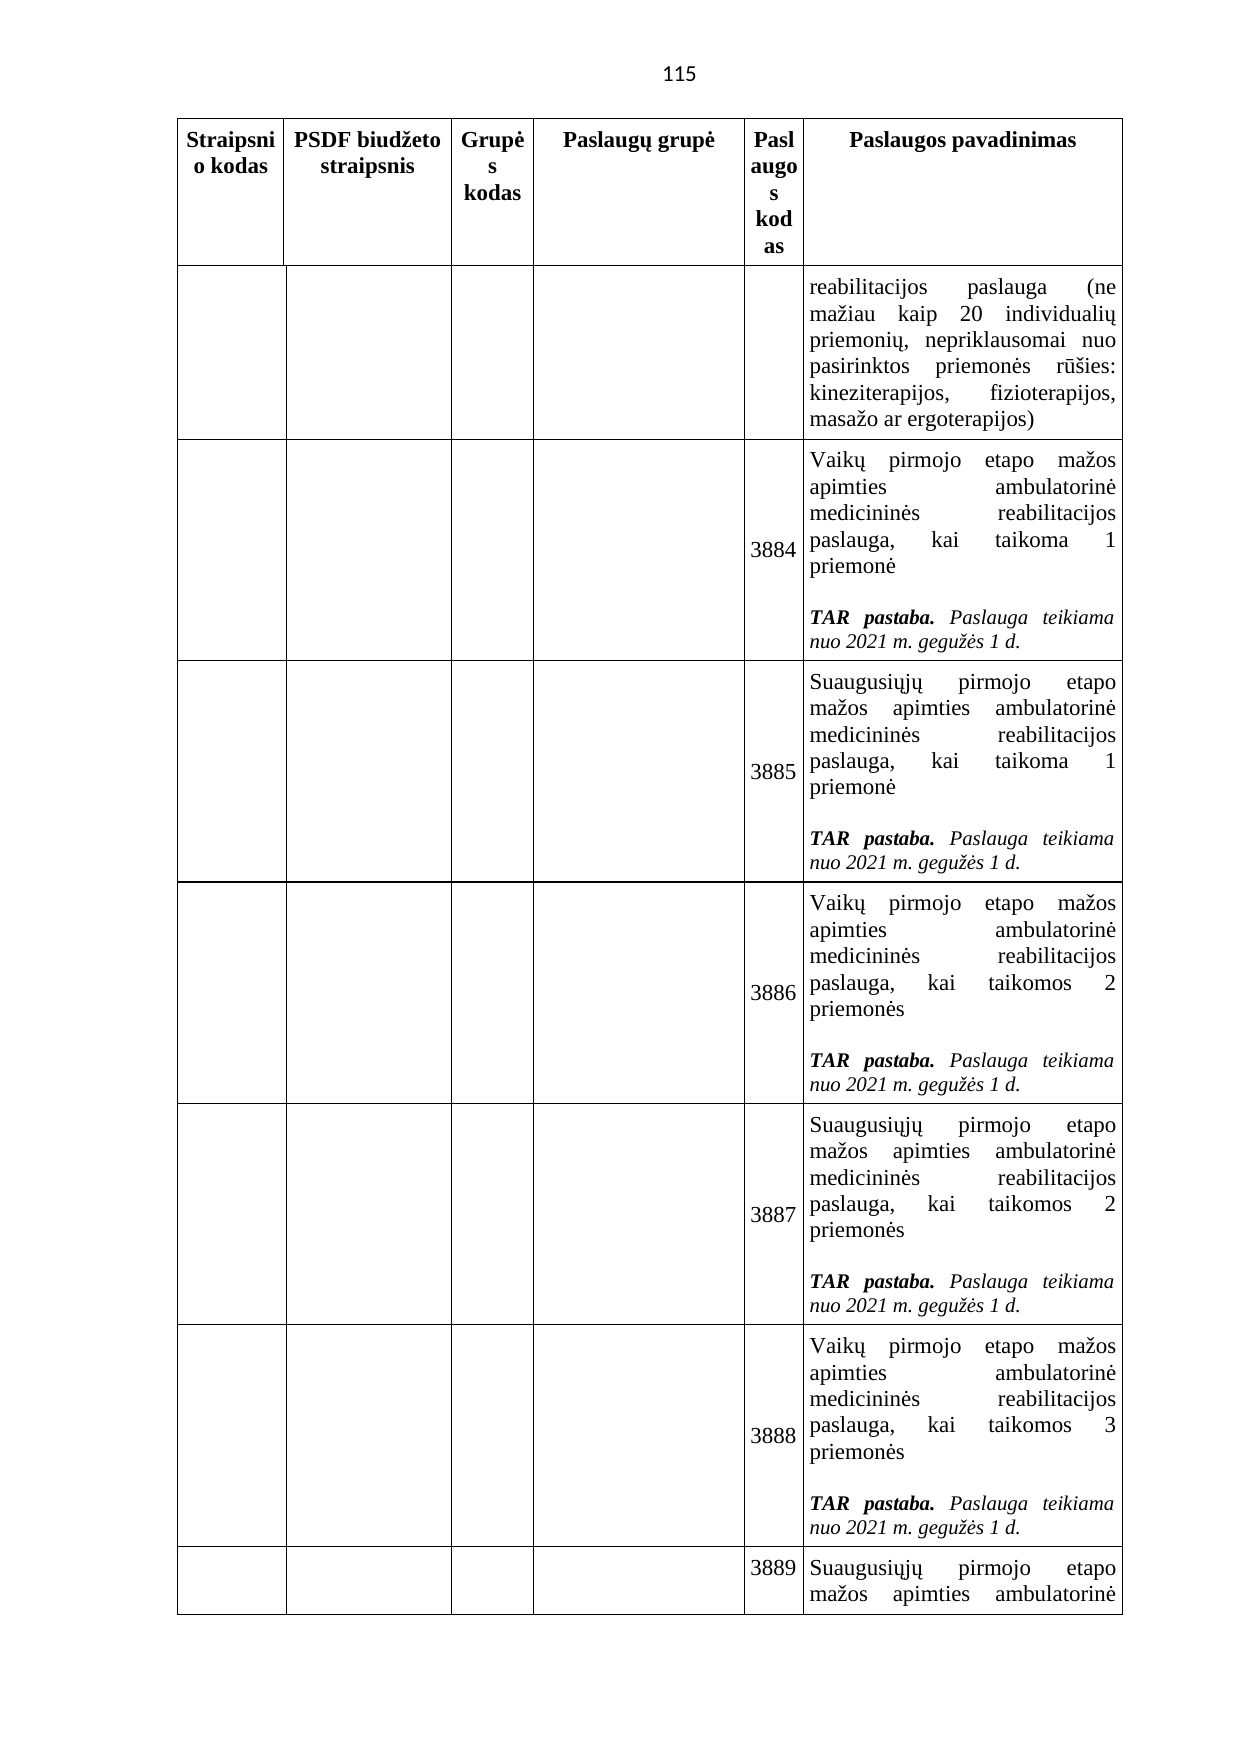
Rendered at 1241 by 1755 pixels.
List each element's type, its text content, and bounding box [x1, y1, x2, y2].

table_cell [534, 266, 744, 438]
table_cell Vaikų pirmojo etapo mažos apimties ambulatorinė medicininės reabilitacijos paslauga, kai taikomos 2 priemonės TAR pastaba. Paslauga teikiama nuo 2021 m. gegužės 1 d. [804, 883, 1122, 1103]
table_cell [452, 1104, 533, 1324]
table_cell 3889 [745, 1547, 803, 1614]
table_cell [452, 1547, 533, 1614]
table_cell 3888 [745, 1325, 803, 1546]
table_cell [178, 1104, 286, 1324]
table_header PSDF biudžeto straipsnis [284, 119, 451, 265]
table_cell reabilitacijos paslauga (ne mažiau kaip 20 individualių priemonių, nepriklausomai nuo pasirinktos priemonės rūšies: kineziterapijos, fizioterapijos, masažo ar ergoterapijos) [804, 266, 1122, 438]
table_cell [745, 266, 803, 438]
table_cell [452, 266, 533, 438]
table_cell [534, 661, 744, 881]
table_header Paslaugos pavadinimas [804, 119, 1122, 265]
table_cell [287, 1547, 451, 1614]
table_header Paslaugų grupė [534, 119, 744, 265]
table_cell [452, 661, 533, 881]
table_cell Vaikų pirmojo etapo mažos apimties ambulatorinė medicininės reabilitacijos paslauga, kai taikoma 1 priemonė TAR pastaba. Paslauga teikiama nuo 2021 m. gegužės 1 d. [804, 440, 1122, 660]
table_cell [287, 266, 451, 438]
table_cell [287, 1325, 451, 1546]
table_cell [534, 883, 744, 1103]
table_cell [452, 440, 533, 660]
table_cell [534, 1325, 744, 1546]
table_cell [287, 440, 451, 660]
table_cell Suaugusiųjų pirmojo etapo mažos apimties ambulatorinė medicininės reabilitacijos paslauga, kai taikoma 1 priemonė TAR pastaba. Paslauga teikiama nuo 2021 m. gegužės 1 d. [804, 661, 1122, 881]
table_cell [534, 1104, 744, 1324]
table_cell Suaugusiųjų pirmojo etapo mažos apimties ambulatorinė medicininės reabilitacijos paslauga, kai taikomos 2 priemonės TAR pastaba. Paslauga teikiama nuo 2021 m. gegužės 1 d. [804, 1104, 1122, 1324]
table_cell 3884 [745, 440, 803, 660]
table_cell 3885 [745, 661, 803, 881]
table_cell Suaugusiųjų pirmojo etapo mažos apimties ambulatorinė [804, 1547, 1122, 1614]
table_cell [287, 661, 451, 881]
table_header Paslaugos kodas [745, 119, 803, 265]
table_cell 3886 [745, 883, 803, 1103]
table_cell [178, 1547, 286, 1614]
table_cell 3887 [745, 1104, 803, 1324]
table_cell [178, 440, 286, 660]
table_cell [534, 440, 744, 660]
table_cell Vaikų pirmojo etapo mažos apimties ambulatorinė medicininės reabilitacijos paslauga, kai taikomos 3 priemonės TAR pastaba. Paslauga teikiama nuo 2021 m. gegužės 1 d. [804, 1325, 1122, 1546]
table_cell [287, 1104, 451, 1324]
table_cell [534, 1547, 744, 1614]
table_cell [178, 1325, 286, 1546]
table_header Grupės kodas [452, 119, 533, 265]
table_header Straipsnio kodas [178, 119, 283, 265]
table_cell [287, 883, 451, 1103]
table_cell [178, 661, 286, 881]
table_cell [178, 266, 286, 438]
table_cell [452, 883, 533, 1103]
table_cell [452, 1325, 533, 1546]
table_cell [178, 883, 286, 1103]
